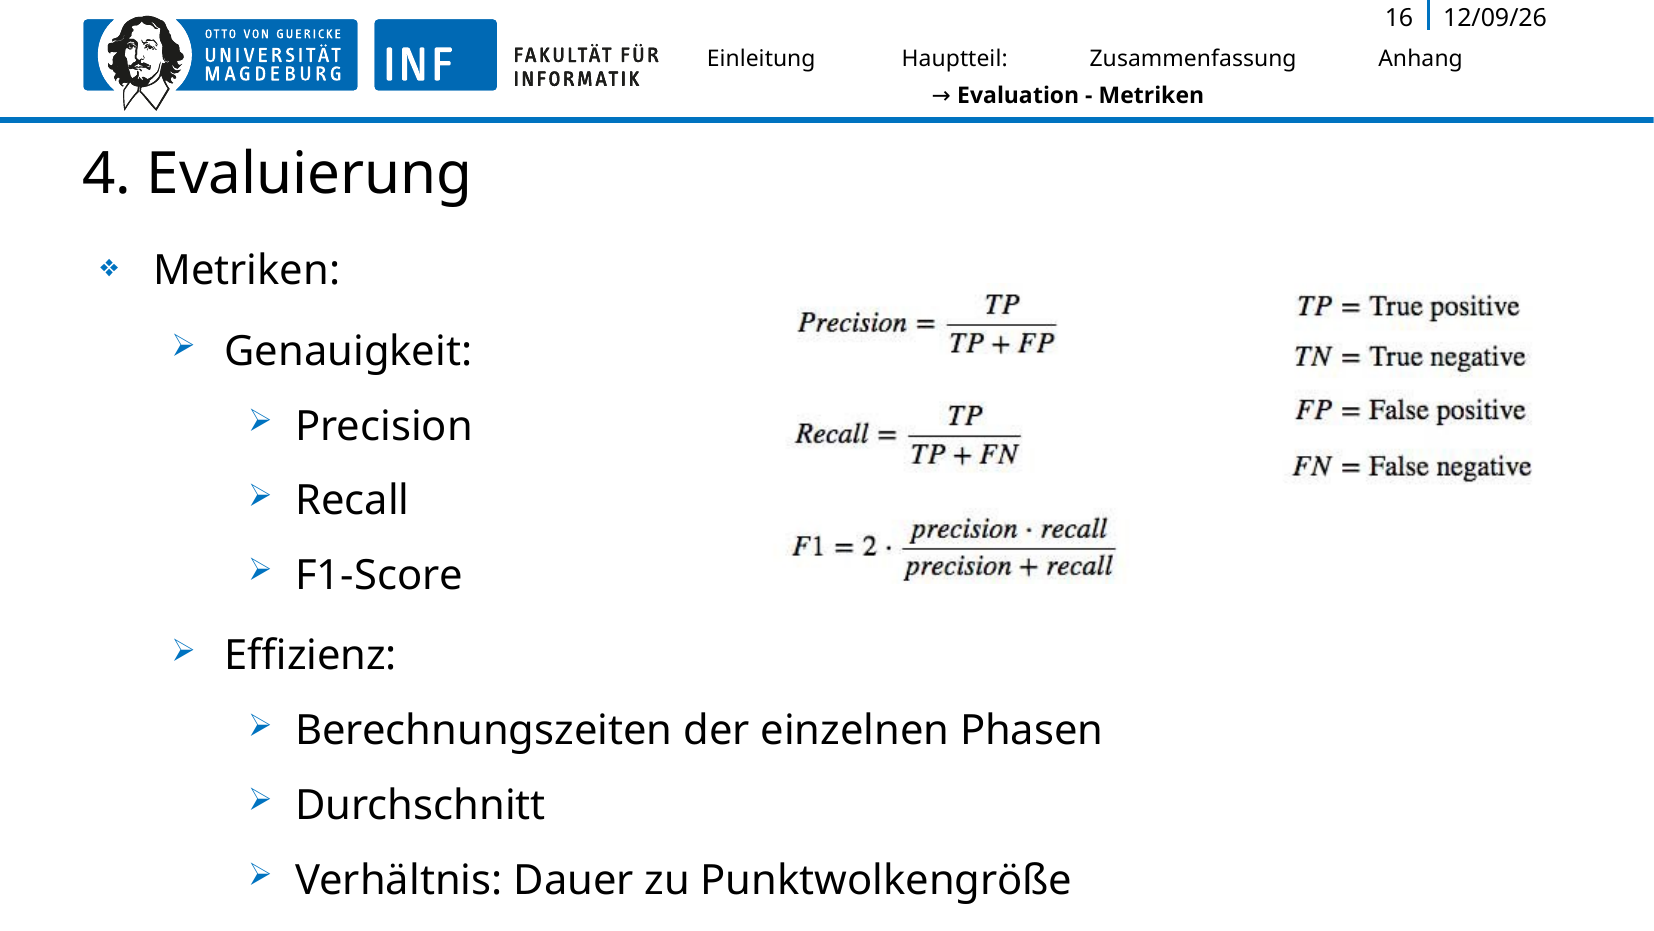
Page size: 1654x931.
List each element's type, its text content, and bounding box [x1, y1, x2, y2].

picture [750, 283, 1541, 584]
title 4. Evaluierung [82, 131, 1571, 211]
list Metriken: Genauigkeit: Precision Recall F1-Score Effizienz: Berechnungszeiten der einzelnen Phasen Durchschnitt Verhältnis: Dauer zu Punktwolkengröße [82, 240, 1571, 916]
